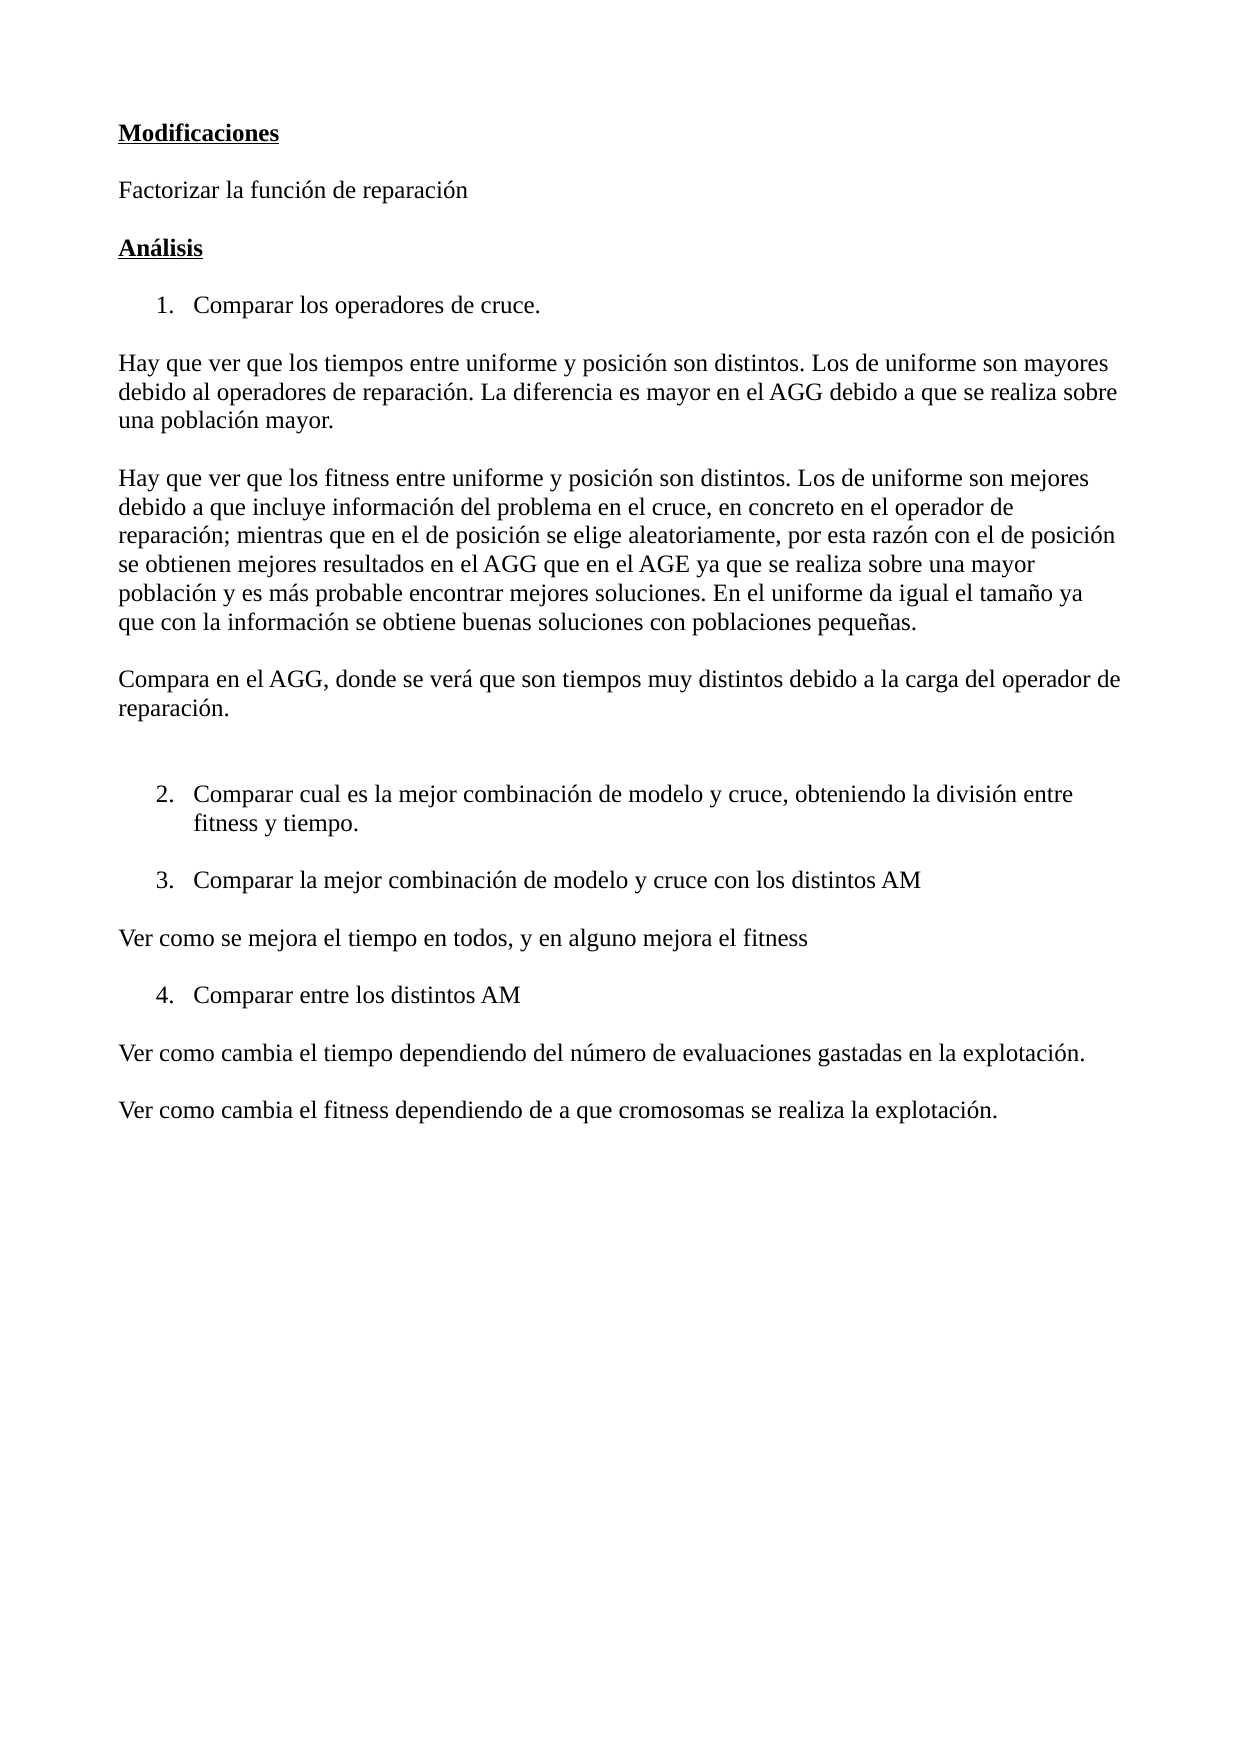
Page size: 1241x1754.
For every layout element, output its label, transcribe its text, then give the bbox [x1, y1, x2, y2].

text Compara en el AGG, donde se verá que son tiempos muy distintos debido a la carga del operador de reparación. [118, 664, 1122, 722]
text Ver como se mejora el tiempo en todos, y en alguno mejora el fitness [118, 923, 1122, 952]
text Ver como cambia el fitness dependiendo de a que cromosomas se realiza la explotación. [118, 1096, 1122, 1124]
text Análisis [118, 233, 1122, 262]
text Factorizar la función de reparación [118, 176, 1122, 204]
list Comparar los operadores de cruce. [156, 291, 1122, 319]
list Comparar la mejor combinación de modelo y cruce con los distintos AM [156, 866, 1122, 894]
text Hay que ver que los fitness entre uniforme y posición son distintos. Los de uniforme son mejores debido a que incluye información del problema en el cruce, en concreto en el operador de reparación; mientras que en el de posición se elige aleatoriamente, por esta razón con el de posición se obtienen mejores resultados en el AGG que en el AGE ya que se realiza sobre una mayor población y es más probable encontrar mejores soluciones. En el uniforme da igual el tamaño ya que con la información se obtiene buenas soluciones con poblaciones pequeñas. [118, 463, 1122, 636]
text Modificaciones [118, 118, 1122, 147]
list Comparar entre los distintos AM [156, 981, 1122, 1009]
list Comparar cual es la mejor combinación de modelo y cruce, obteniendo la división entre fitness y tiempo. [156, 779, 1122, 837]
text Hay que ver que los tiempos entre uniforme y posición son distintos. Los de uniforme son mayores debido al operadores de reparación. La diferencia es mayor en el AGG debido a que se realiza sobre una población mayor. [118, 348, 1122, 434]
text Ver como cambia el tiempo dependiendo del número de evaluaciones gastadas en la explotación. [118, 1038, 1122, 1067]
